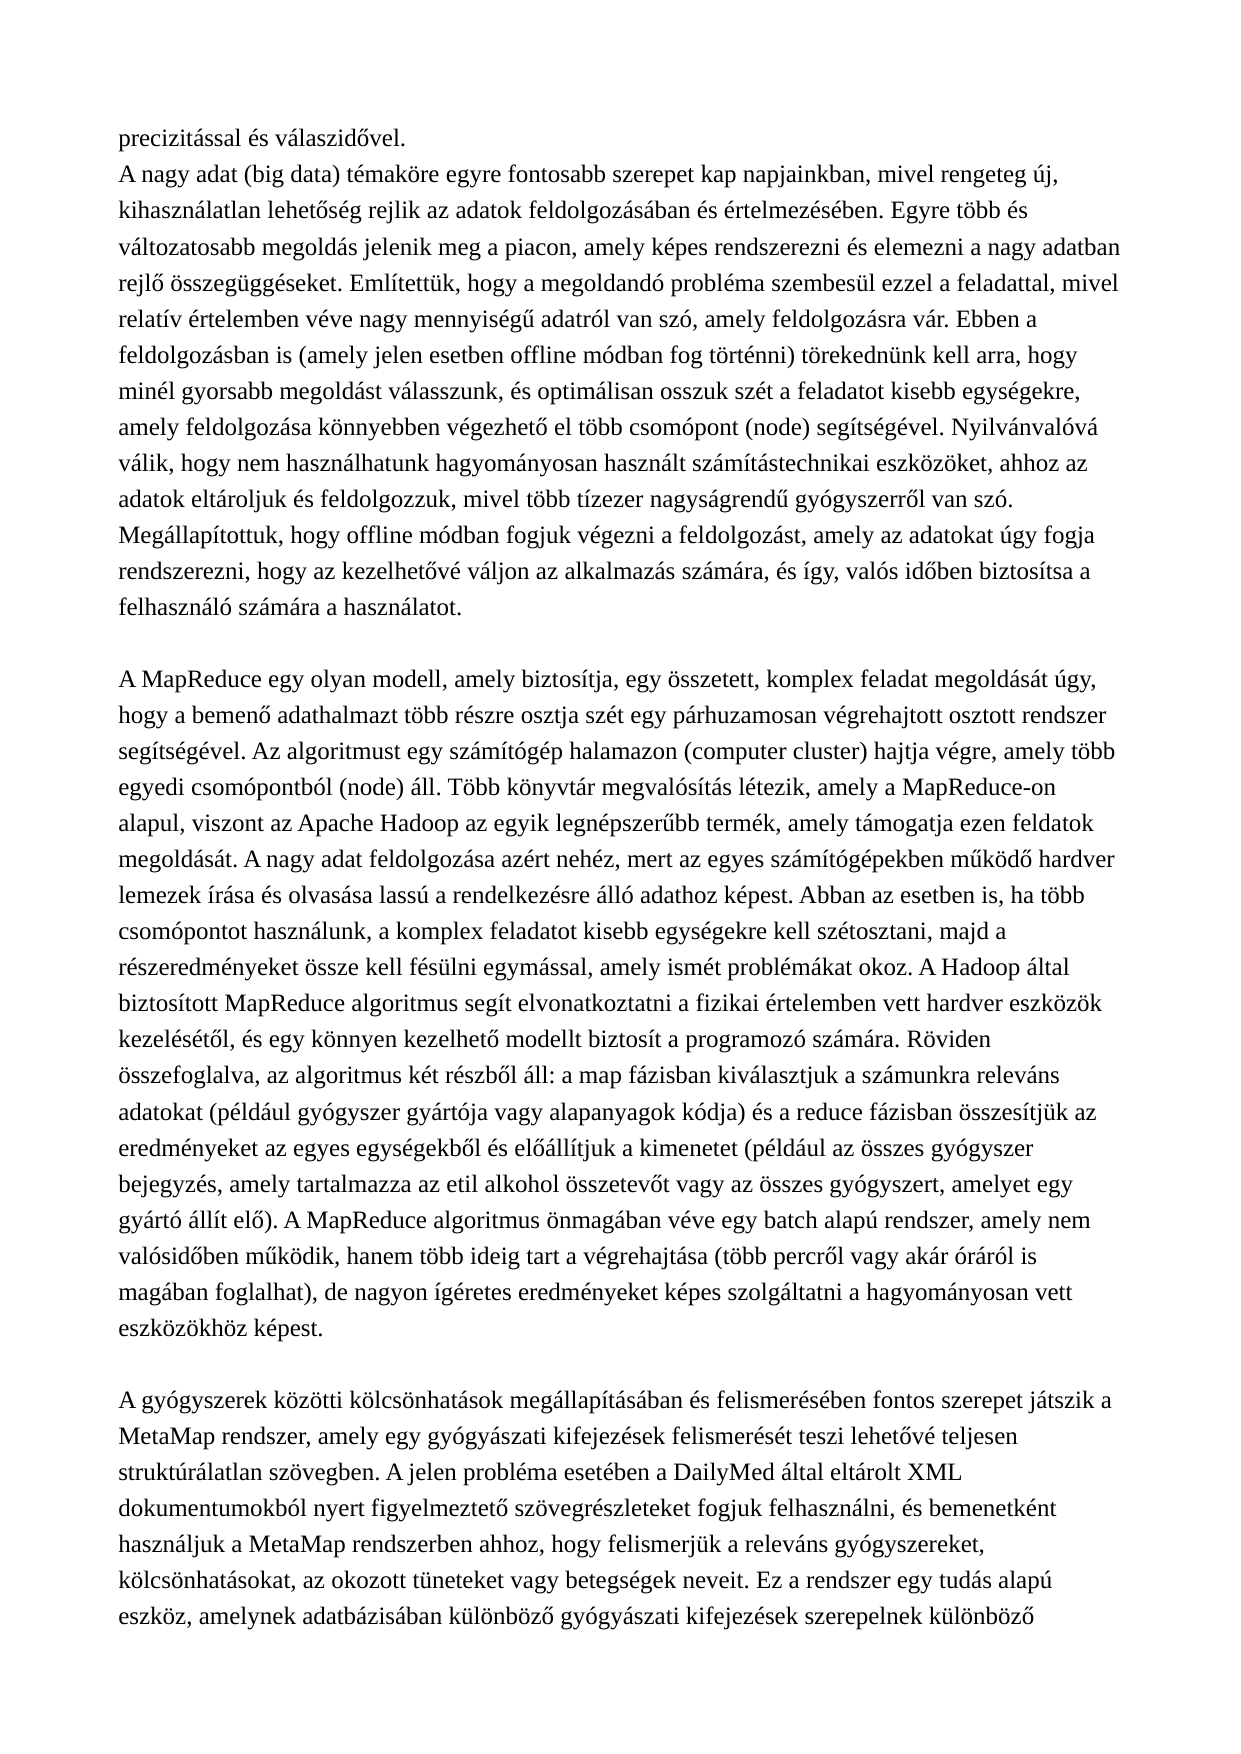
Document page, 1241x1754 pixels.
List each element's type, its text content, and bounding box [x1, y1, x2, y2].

text A gyógyszerek közötti kölcsönhatások megállapításában és felismerésében fontos szerepet játszik a MetaMap rendszer, amely egy gyógyászati kifejezések felismerését teszi lehetővé teljesen struktúrálatlan szövegben. A jelen probléma esetében a DailyMed által eltárolt XML dokumentumokból nyert figyelmeztető szövegrészleteket fogjuk felhasználni, és bemenetként használjuk a MetaMap rendszerben ahhoz, hogy felismerjük a releváns gyógyszereket, kölcsönhatásokat, az okozott tüneteket vagy betegségek neveit. Ez a rendszer egy tudás alapú eszköz, amelynek adatbázisában különböző gyógyászati kifejezések szerepelnek különböző [118, 1379, 1122, 1632]
text A MapReduce egy olyan modell, amely biztosítja, egy összetett, komplex feladat megoldását úgy, hogy a bemenő adathalmazt több részre osztja szét egy párhuzamosan végrehajtott osztott rendszer segítségével. Az algoritmust egy számítógép halamazon (computer cluster) hajtja végre, amely több egyedi csomópontból (node) áll. Több könyvtár megvalósítás létezik, amely a MapReduce-on alapul, viszont az Apache Hadoop az egyik legnépszerűbb termék, amely támogatja ezen feldatok megoldását. A nagy adat feldolgozása azért nehéz, mert az egyes számítógépekben működő hardver lemezek írása és olvasása lassú a rendelkezésre álló adathoz képest. Abban az esetben is, ha több csomópontot használunk, a komplex feladatot kisebb egységekre kell szétosztani, majd a részeredményeket össze kell fésülni egymással, amely ismét problémákat okoz. A Hadoop által biztosított MapReduce algoritmus segít elvonatkoztatni a fizikai értelemben vett hardver eszközök kezelésétől, és egy könnyen kezelhető modellt biztosít a programozó számára. Röviden összefoglalva, az algoritmus két részből áll: a map fázisban kiválasztjuk a számunkra releváns adatokat (például gyógyszer gyártója vagy alapanyagok kódja) és a reduce fázisban összesítjük az eredményeket az egyes egységekből és előállítjuk a kimenetet (például az összes gyógyszer bejegyzés, amely tartalmazza az etil alkohol összetevőt vagy az összes gyógyszert, amelyet egy gyártó állít elő). A MapReduce algoritmus önmagában véve egy batch alapú rendszer, amely nem valósidőben működik, hanem több ideig tart a végrehajtása (több percről vagy akár óráról is magában foglalhat), de nagyon ígéretes eredményeket képes szolgáltatni a hagyományosan vett eszközökhöz képest. [118, 659, 1122, 1343]
text A nagy adat (big data) témaköre egyre fontosabb szerepet kap napjainkban, mivel rengeteg új, kihasználatlan lehetőség rejlik az adatok feldolgozásában és értelmezésében. Egyre több és változatosabb megoldás jelenik meg a piacon, amely képes rendszerezni és elemezni a nagy adatban rejlő összegüggéseket. Említettük, hogy a megoldandó probléma szembesül ezzel a feladattal, mivel relatív értelemben véve nagy mennyiségű adatról van szó, amely feldolgozásra vár. Ebben a feldolgozásban is (amely jelen esetben offline módban fog történni) törekednünk kell arra, hogy minél gyorsabb megoldást válasszunk, és optimálisan osszuk szét a feladatot kisebb egységekre, amely feldolgozása könnyebben végezhető el több csomópont (node) segítségével. Nyilvánvalóvá válik, hogy nem használhatunk hagyományosan használt számítástechnikai eszközöket, ahhoz az adatok eltároljuk és feldolgozzuk, mivel több tízezer nagyságrendű gyógyszerről van szó. Megállapítottuk, hogy offline módban fogjuk végezni a feldolgozást, amely az adatokat úgy fogja rendszerezni, hogy az kezelhetővé váljon az alkalmazás számára, és így, valós időben biztosítsa a felhasználó számára a használatot. [118, 154, 1122, 623]
text precizitással és válaszidővel. [118, 118, 1122, 154]
